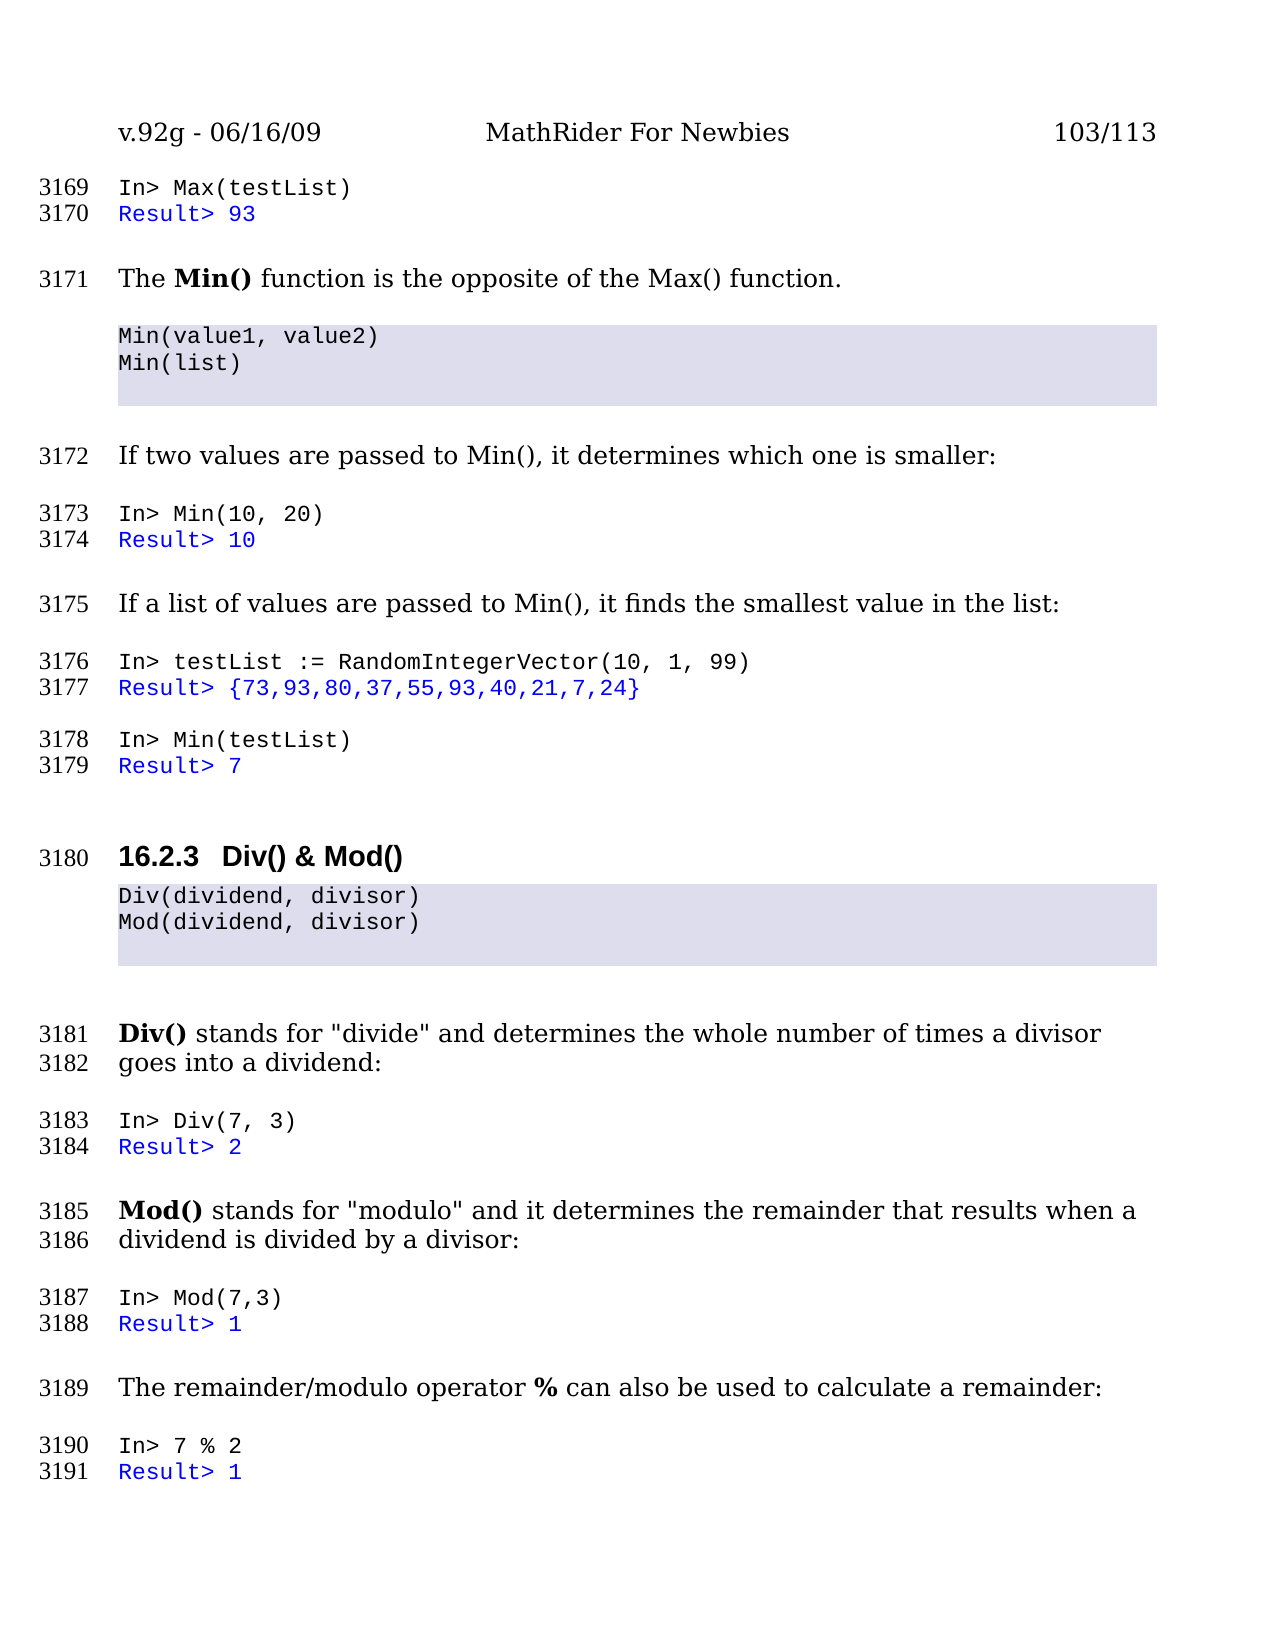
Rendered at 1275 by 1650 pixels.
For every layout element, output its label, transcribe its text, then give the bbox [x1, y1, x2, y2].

text In> testList := RandomIntegerVector(10, 1, 99) [118, 650, 1157, 676]
text In> Mod(7,3) [118, 1287, 1157, 1313]
text The remainder/modulo operator % can also be used to calculate a remainder: [118, 1373, 1157, 1403]
text In> Min(10, 20) [118, 502, 1157, 528]
table_header Div(dividend, divisor) Mod(dividend, divisor) [118, 884, 1157, 966]
text In> Div(7, 3) [118, 1109, 1157, 1135]
text In> Max(testList) [118, 177, 1157, 203]
text Div() stands for "divide" and determines the whole number of times a divisor goes into a dividend: [118, 1019, 1157, 1077]
text Result> 1 [118, 1461, 1157, 1487]
text Result> 1 [118, 1313, 1157, 1338]
subtitle Div() & Mod() [118, 839, 1157, 872]
text Result> 7 [118, 754, 1157, 780]
text In> Min(testList) [118, 728, 1157, 754]
text The Min() function is the opposite of the Max() function. [118, 263, 1157, 293]
text In> 7 % 2 [118, 1435, 1157, 1461]
text Result> {73,93,80,37,55,93,40,21,7,24} [118, 676, 1157, 702]
text If a list of values are passed to Min(), it finds the smallest value in the list: [118, 589, 1157, 618]
text Result> 93 [118, 203, 1157, 229]
text Result> 2 [118, 1135, 1157, 1161]
text Result> 10 [118, 528, 1157, 554]
table_header Min(value1, value2) Min(list) [118, 325, 1157, 406]
text Mod() stands for "modulo" and it determines the remainder that results when a dividend is divided by a divisor: [118, 1196, 1157, 1255]
text If two values are passed to Min(), it determines which one is smaller: [118, 441, 1157, 470]
